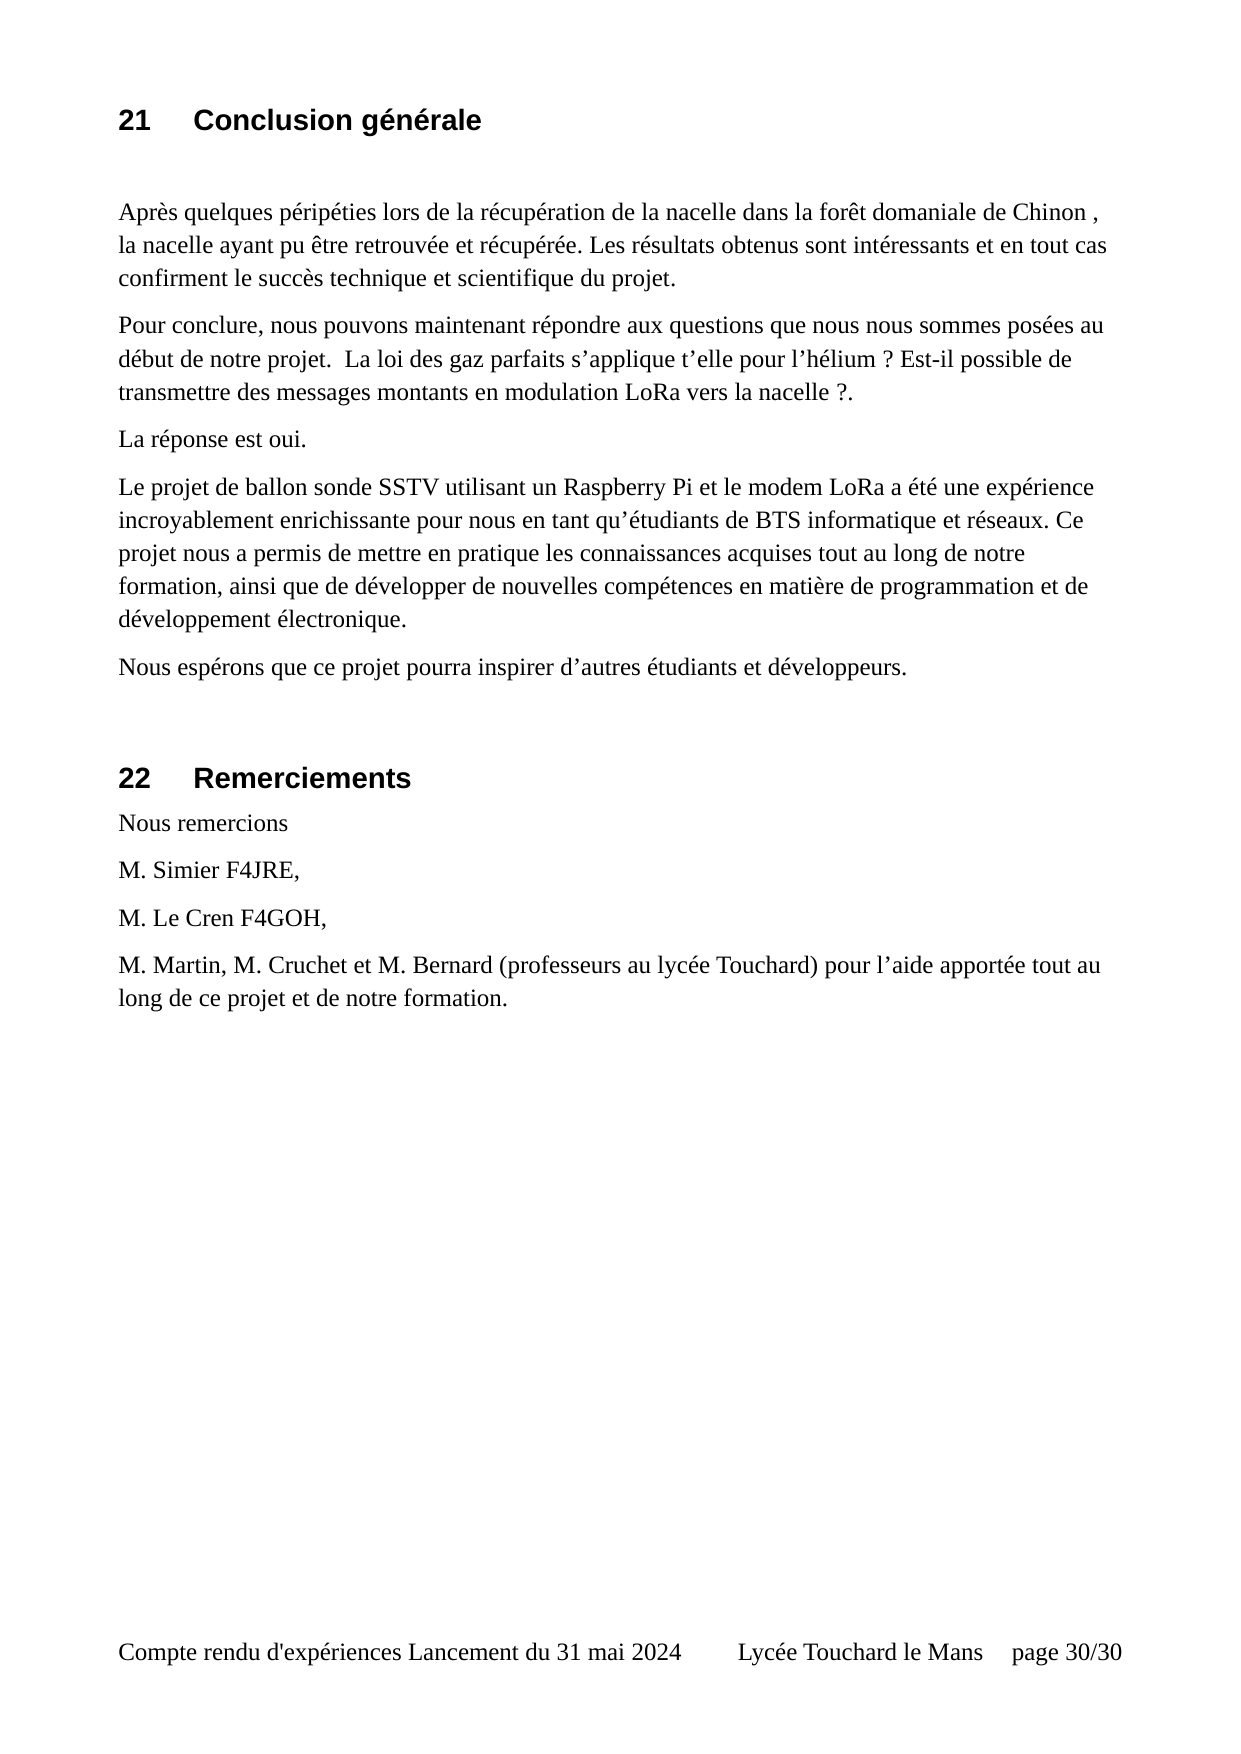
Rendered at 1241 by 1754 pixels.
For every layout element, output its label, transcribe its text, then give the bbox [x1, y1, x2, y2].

text Nous espérons que ce projet pourra inspirer d’autres étudiants et développeurs. [118, 652, 1122, 680]
subtitle Conclusion générale [118, 103, 1122, 137]
text Nous remercions [118, 808, 1122, 836]
text M. Martin, M. Cruchet et M. Bernard (professeurs au lycée Touchard) pour l’aide apportée tout au long de ce projet et de notre formation. [118, 950, 1122, 1012]
text Le projet de ballon sonde SSTV utilisant un Raspberry Pi et le modem LoRa a été une expérience incroyablement enrichissante pour nous en tant qu’étudiants de BTS informatique et réseaux. Ce projet nous a permis de mettre en pratique les connaissances acquises tout au long de notre formation, ainsi que de développer de nouvelles compétences en matière de programmation et de développement électronique. [118, 472, 1122, 633]
text Pour conclure, nous pouvons maintenant répondre aux questions que nous nous sommes posées au début de notre projet. La loi des gaz parfaits s’applique t’elle pour l’hélium ? Est-il possible de transmettre des messages montants en modulation LoRa vers la nacelle ?. [118, 311, 1122, 405]
text M. Le Cren F4GOH, [118, 903, 1122, 932]
text La réponse est oui. [118, 424, 1122, 453]
text Après quelques péripéties lors de la récupération de la nacelle dans la forêt domaniale de Chinon , la nacelle ayant pu être retrouvée et récupérée. Les résultats obtenus sont intéressants et en tout cas confirment le succès technique et scientifique du projet. [118, 197, 1122, 292]
text M. Simier F4JRE, [118, 855, 1122, 884]
subtitle Remerciements [118, 761, 1122, 795]
